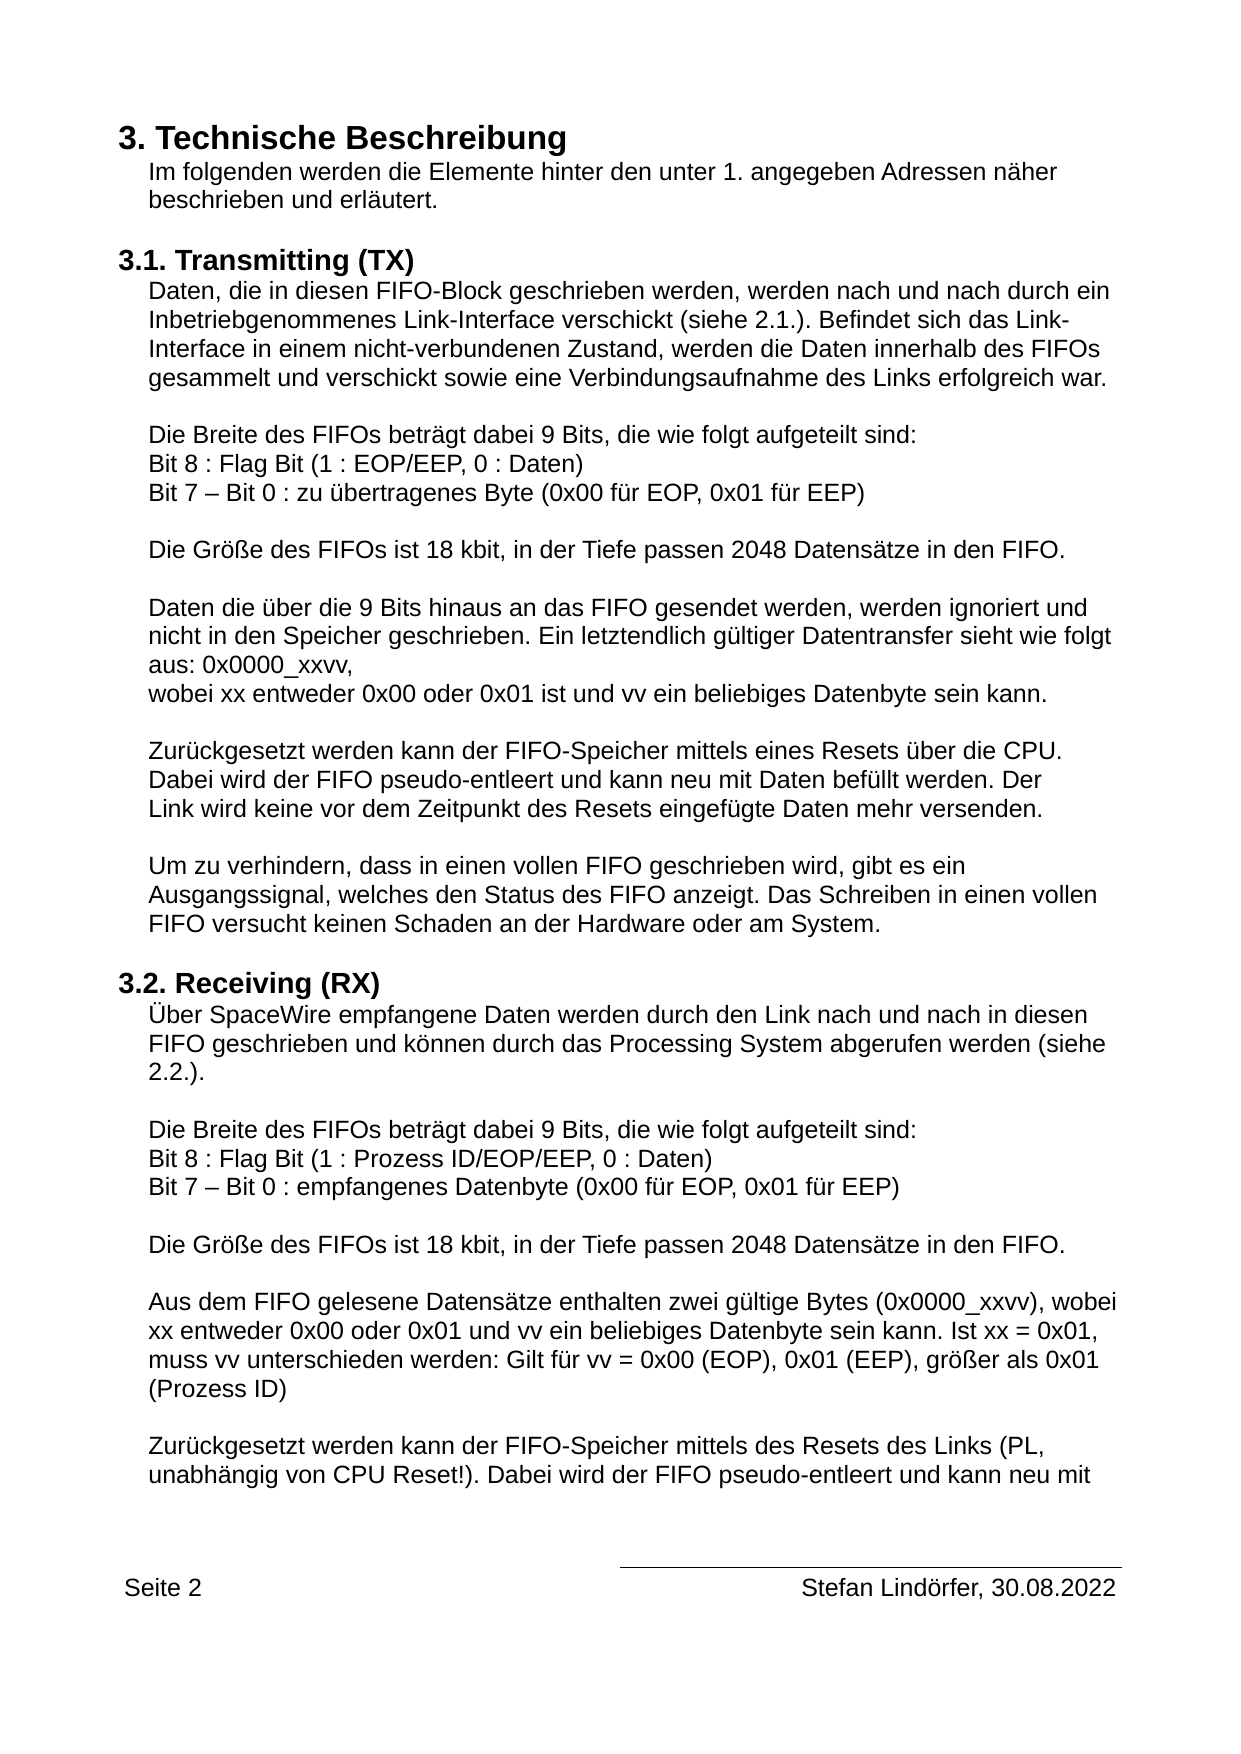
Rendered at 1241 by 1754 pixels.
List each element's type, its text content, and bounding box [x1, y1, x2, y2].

text 3.2. Receiving (RX) [118, 966, 1122, 1000]
text wobei xx entweder 0x00 oder 0x01 ist und vv ein beliebiges Datenbyte sein kann. [118, 679, 1122, 708]
text Daten, die in diesen FIFO-Block geschrieben werden, werden nach und nach durch ein Inbetriebgenommenes Link-Interface verschickt (siehe 2.1.). Befindet sich das Link- Interface in einem nicht-verbundenen Zustand, werden die Daten innerhalb des FIFOs gesammelt und verschickt sowie eine Verbindungsaufnahme des Links erfolgreich war. [118, 276, 1122, 391]
text Bit 7 – Bit 0 : empfangenes Datenbyte (0x00 für EOP, 0x01 für EEP) [118, 1172, 1122, 1201]
text Im folgenden werden die Elemente hinter den unter 1. angegeben Adressen näher beschrieben und erläutert. [118, 157, 1122, 214]
text Bit 7 – Bit 0 : zu übertragenes Byte (0x00 für EOP, 0x01 für EEP) [118, 478, 1122, 506]
text Die Breite des FIFOs beträgt dabei 9 Bits, die wie folgt aufgeteilt sind: [118, 420, 1122, 449]
text Daten die über die 9 Bits hinaus an das FIFO gesendet werden, werden ignoriert und nicht in den Speicher geschrieben. Ein letztendlich gültiger Datentransfer sieht wie folgt aus: 0x0000_xxvv, [118, 593, 1122, 679]
text Bit 8 : Flag Bit (1 : Prozess ID/EOP/EEP, 0 : Daten) [118, 1144, 1122, 1172]
text Zurückgesetzt werden kann der FIFO-Speicher mittels eines Resets über die CPU. Dabei wird der FIFO pseudo-entleert und kann neu mit Daten befüllt werden. Der Link wird keine vor dem Zeitpunkt des Resets eingefügte Daten mehr versenden. [118, 736, 1122, 823]
text Um zu verhindern, dass in einen vollen FIFO geschrieben wird, gibt es ein Ausgangssignal, welches den Status des FIFO anzeigt. Das Schreiben in einen vollen FIFO versucht keinen Schaden an der Hardware oder am System. [118, 851, 1122, 938]
text Bit 8 : Flag Bit (1 : EOP/EEP, 0 : Daten) [118, 449, 1122, 478]
text 3.1. Transmitting (TX) [118, 243, 1122, 276]
text Aus dem FIFO gelesene Datensätze enthalten zwei gültige Bytes (0x0000_xxvv), wobei xx entweder 0x00 oder 0x01 und vv ein beliebiges Datenbyte sein kann. Ist xx = 0x01, muss vv unterschieden werden: Gilt für vv = 0x00 (EOP), 0x01 (EEP), größer als 0x01 (Prozess ID) [118, 1287, 1122, 1402]
text Die Größe des FIFOs ist 18 kbit, in der Tiefe passen 2048 Datensätze in den FIFO. [118, 535, 1122, 564]
text Über SpaceWire empfangene Daten werden durch den Link nach und nach in diesen FIFO geschrieben und können durch das Processing System abgerufen werden (siehe 2.2.). [118, 1000, 1122, 1086]
text Die Größe des FIFOs ist 18 kbit, in der Tiefe passen 2048 Datensätze in den FIFO. [118, 1230, 1122, 1259]
text Die Breite des FIFOs beträgt dabei 9 Bits, die wie folgt aufgeteilt sind: [118, 1115, 1122, 1144]
text Zurückgesetzt werden kann der FIFO-Speicher mittels des Resets des Links (PL, unabhängig von CPU Reset!). Dabei wird der FIFO pseudo-entleert und kann neu mit [118, 1431, 1122, 1489]
text 3. Technische Beschreibung [118, 118, 1122, 157]
